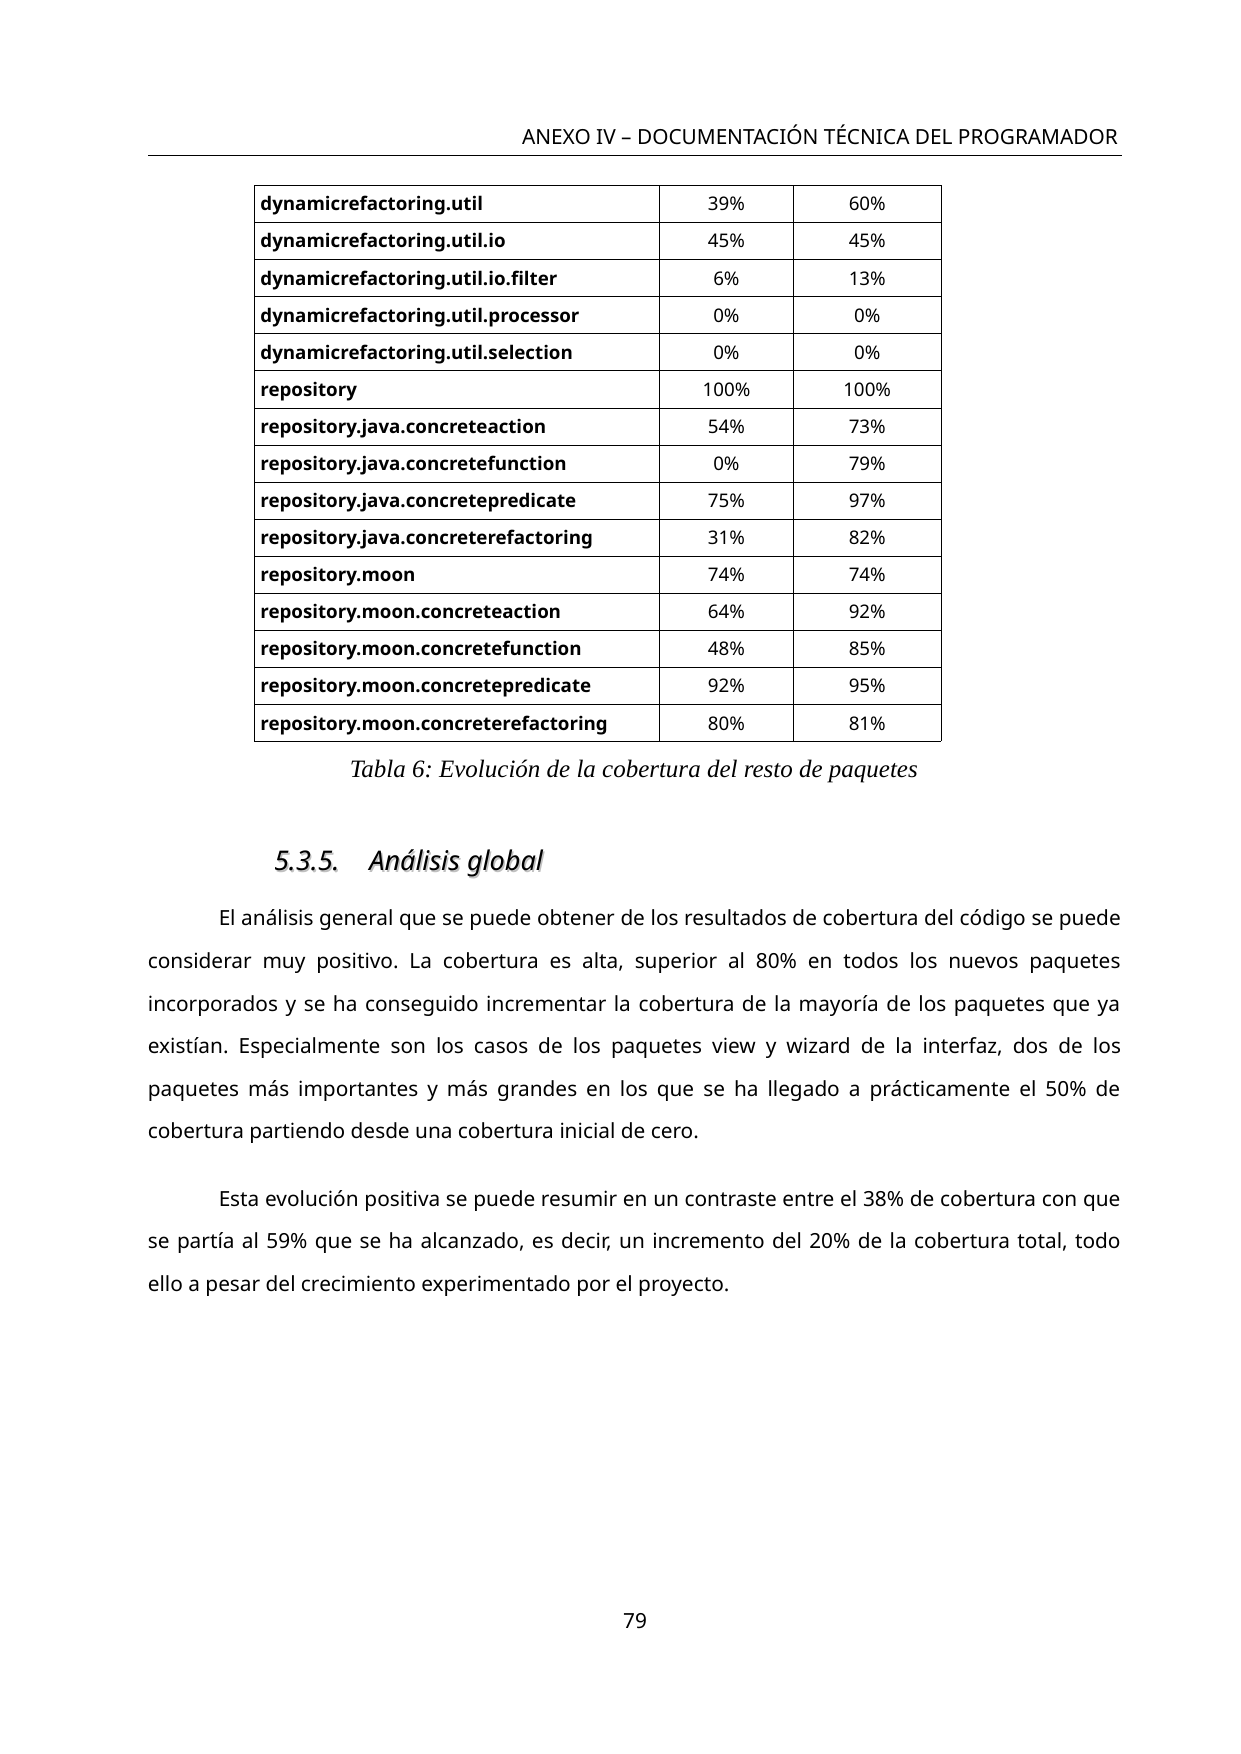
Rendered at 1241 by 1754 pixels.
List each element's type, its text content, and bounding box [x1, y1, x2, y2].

table_cell 45% [794, 223, 941, 259]
table_cell 64% [660, 594, 793, 630]
table_cell dynamicrefactoring.util.selection [255, 334, 659, 370]
subtitle Análisis global [339, 842, 1122, 878]
text Tabla 6: Evolución de la cobertura del resto de paquetes [148, 754, 1122, 782]
table_cell repository.java.concretepredicate [255, 483, 659, 519]
table_cell 0% [660, 334, 793, 370]
text El análisis general que se puede obtener de los resultados de cobertura del código se puede considerar muy positivo. La cobertura es alta, superior al 80% en todos los nuevos paquetes incorporados y se ha conseguido incrementar la cobertura de la mayoría de los paquetes que ya existían. Especialmente son los casos de los paquetes view y wizard de la interfaz, dos de los paquetes más importantes y más grandes en los que se ha llegado a prácticamente el 50% de cobertura partiendo desde una cobertura inicial de cero. [148, 903, 1122, 1145]
table_cell repository.moon.concretepredicate [255, 668, 659, 704]
table_cell 81% [794, 705, 941, 741]
table_cell repository.moon.concreteaction [255, 594, 659, 630]
table_cell 100% [660, 371, 793, 407]
table_cell repository.java.concretefunction [255, 446, 659, 482]
table_cell repository.java.concreterefactoring [255, 520, 659, 556]
table_cell 6% [660, 260, 793, 296]
table_cell 92% [794, 594, 941, 630]
table_cell repository.moon.concretefunction [255, 631, 659, 667]
table_cell 82% [794, 520, 941, 556]
table_cell 92% [660, 668, 793, 704]
table_cell dynamicrefactoring.util [255, 186, 659, 222]
table_cell 74% [660, 557, 793, 593]
table_cell 79% [794, 446, 941, 482]
table_cell 48% [660, 631, 793, 667]
table_cell 0% [660, 297, 793, 333]
table_cell 45% [660, 223, 793, 259]
table_cell 13% [794, 260, 941, 296]
table_cell 54% [660, 409, 793, 444]
table_cell repository [255, 371, 659, 407]
table_cell 0% [794, 297, 941, 333]
table_cell dynamicrefactoring.util.io.filter [255, 260, 659, 296]
table_cell 0% [794, 334, 941, 370]
table_cell repository.moon [255, 557, 659, 593]
table_cell 100% [794, 371, 941, 407]
table_cell 75% [660, 483, 793, 519]
table_cell 31% [660, 520, 793, 556]
table_cell dynamicrefactoring.util.processor [255, 297, 659, 333]
table_cell repository.java.concreteaction [255, 409, 659, 444]
table_cell 85% [794, 631, 941, 667]
table_cell 60% [794, 186, 941, 222]
table_cell 95% [794, 668, 941, 704]
table_cell 0% [660, 446, 793, 482]
table_cell 39% [660, 186, 793, 222]
text Esta evolución positiva se puede resumir en un contraste entre el 38% de cobertura con que se partía al 59% que se ha alcanzado, es decir, un incremento del 20% de la cobertura total, todo ello a pesar del crecimiento experimentado por el proyecto. [148, 1184, 1122, 1298]
table_cell 73% [794, 409, 941, 444]
table_cell dynamicrefactoring.util.io [255, 223, 659, 259]
table_cell 97% [794, 483, 941, 519]
table_cell repository.moon.concreterefactoring [255, 705, 659, 741]
table_cell 80% [660, 705, 793, 741]
table_cell 74% [794, 557, 941, 593]
